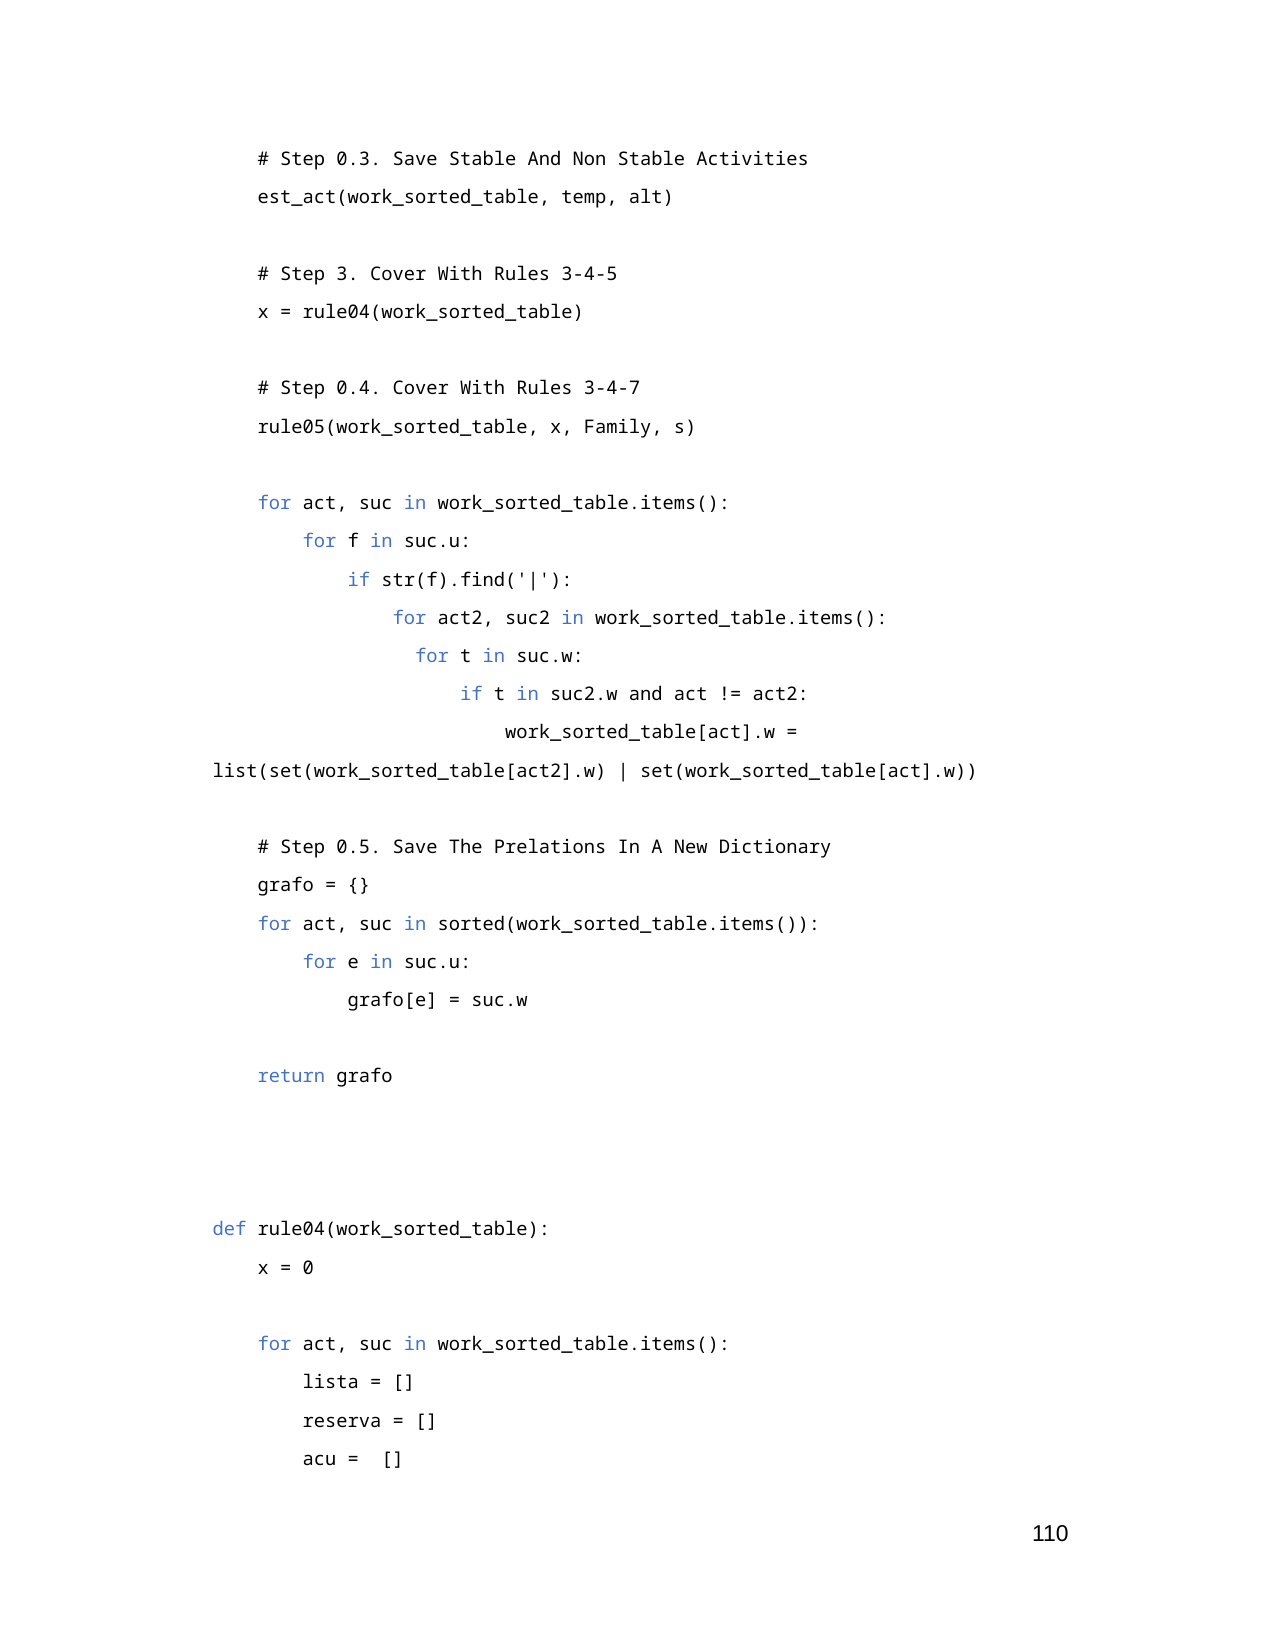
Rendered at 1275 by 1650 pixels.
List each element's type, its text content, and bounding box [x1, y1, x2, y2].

table_header # Step 0.3. Save Stable And Non Stable Activities est_act(work_sorted_table, temp, alt) # Step 3. Cover With Rules 3-4-5 x = rule04(work_sorted_table) # Step 0.4. Cover With Rules 3-4-7 rule05(work_sorted_table, x, Family, s) for act, suc in work_sorted_table.items(): for f in suc.u: if str(f).find('|'): for act2, suc2 in work_sorted_table.items(): for t in suc.w: if t in suc2.w and act != act2: work_sorted_table[act].w = list(set(work_sorted_table[act2].w) | set(work_sorted_table[act].w)) # Step 0.5. Save The Prelations In A New Dictionary grafo = {} for act, suc in sorted(work_sorted_table.items()): for e in suc.u: grafo[e] = suc.w return grafo def rule04(work_sorted_table): x = 0 for act, suc in work_sorted_table.items(): lista = [] reserva = [] acu = [] [207, 101, 1078, 1487]
